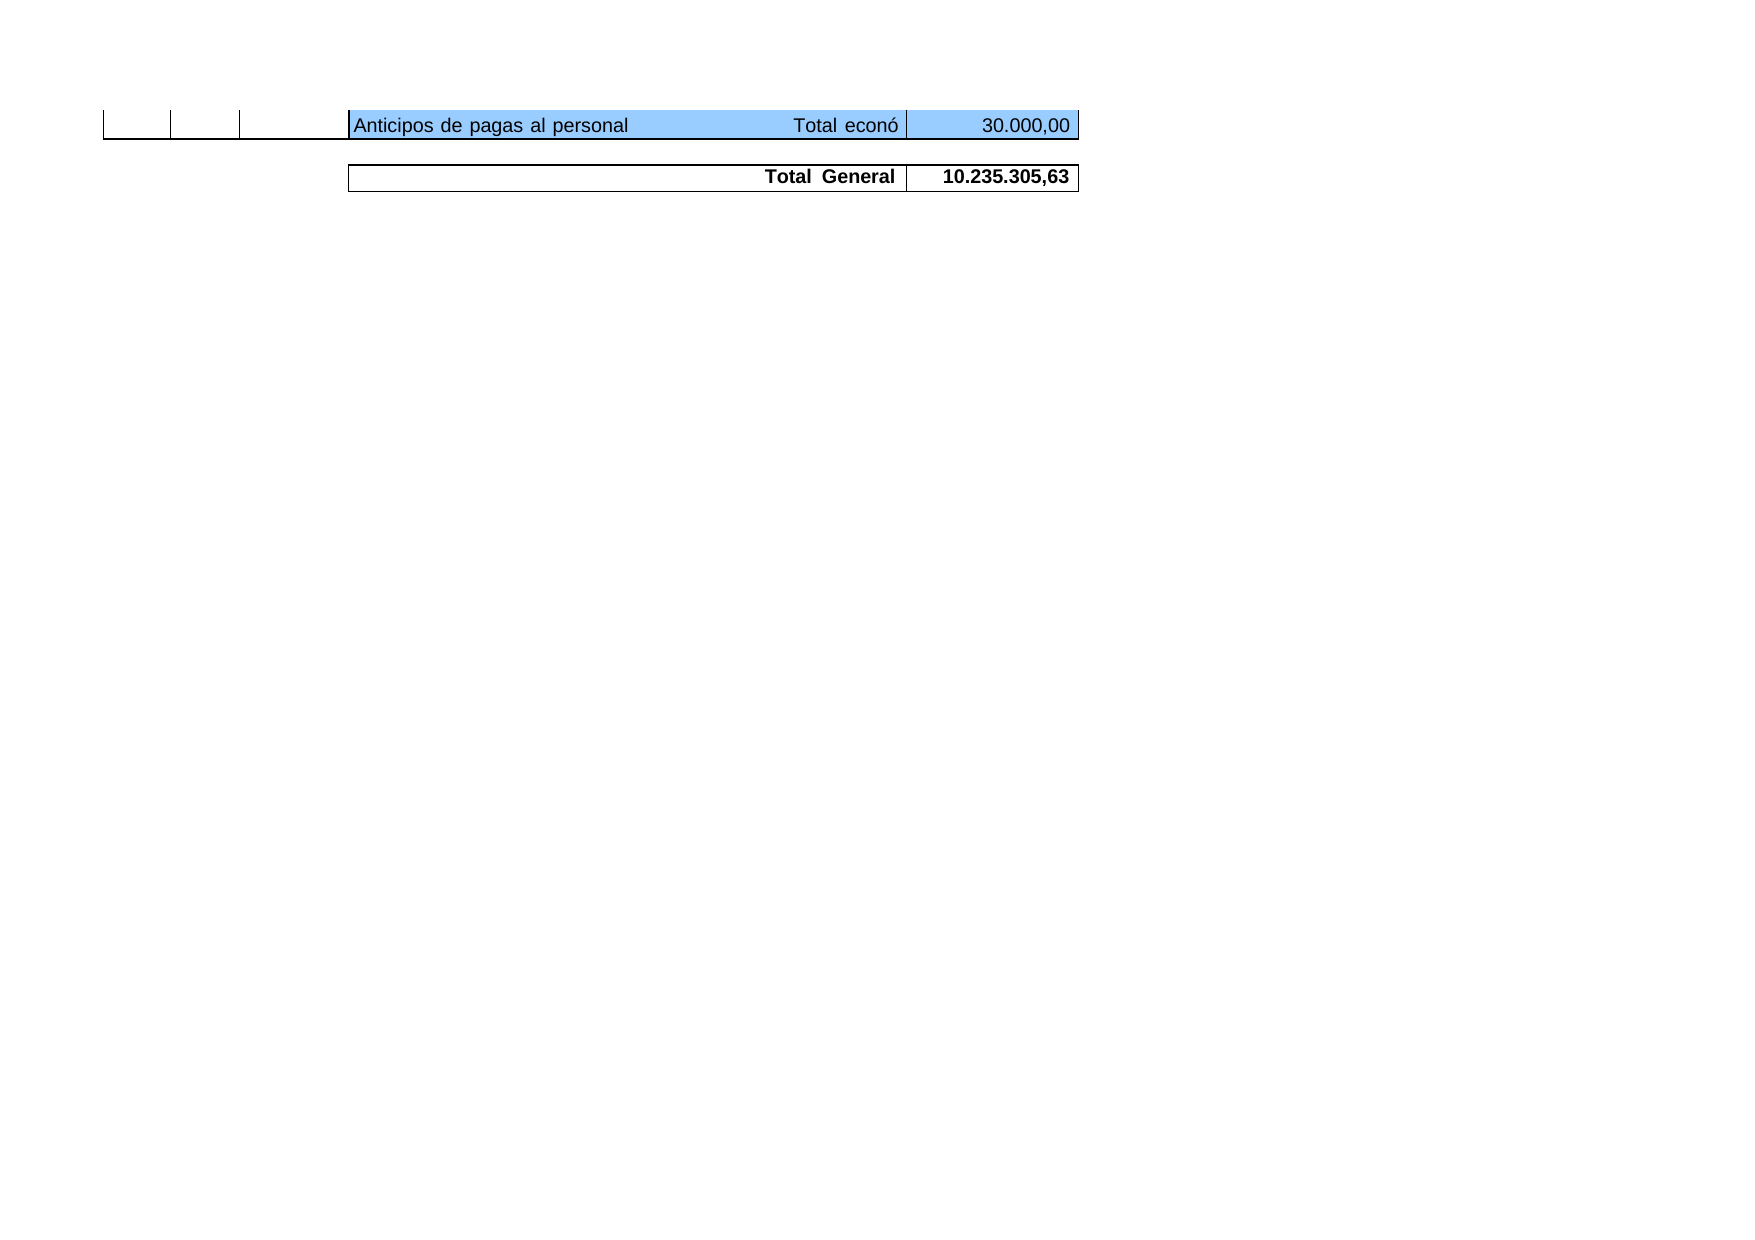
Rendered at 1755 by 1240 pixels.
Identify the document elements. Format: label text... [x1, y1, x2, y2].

table_header [104, 110, 170, 138]
table_header [240, 110, 348, 138]
table_header Anticipos de pagas al personal Total econó [350, 110, 906, 138]
table_header [171, 110, 239, 138]
table_header 30.000,00 [907, 110, 1078, 138]
